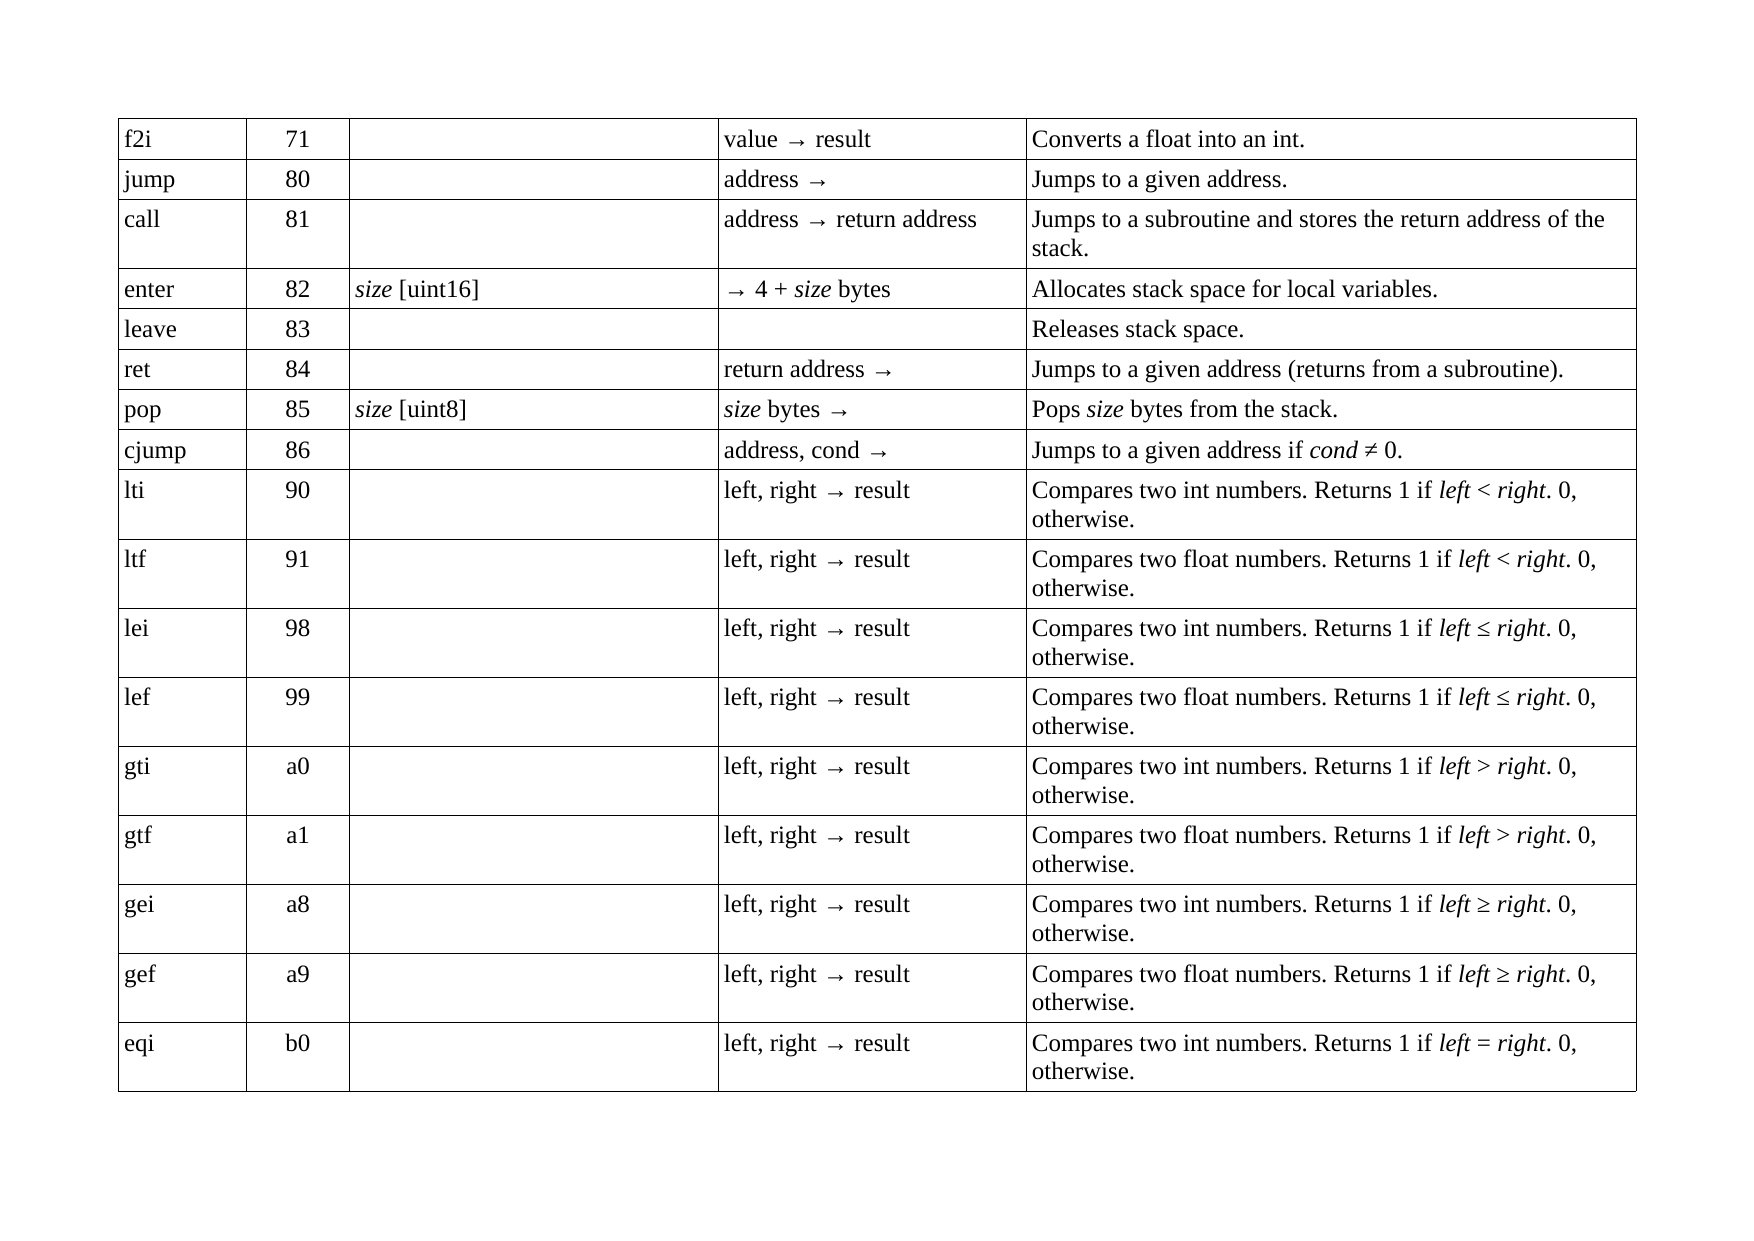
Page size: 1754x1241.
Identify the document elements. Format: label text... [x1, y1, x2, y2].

table_cell f2i [119, 119, 246, 158]
table_cell [350, 430, 718, 469]
table_cell Compares two float numbers. Returns 1 if left < right. 0, otherwise. [1027, 540, 1636, 607]
table_cell [350, 678, 718, 746]
table_cell 85 [247, 390, 349, 429]
table_cell left, right → result [719, 885, 1026, 953]
table_cell ltf [119, 540, 246, 607]
table_cell Pops size bytes from the stack. [1027, 390, 1636, 429]
table_cell Jumps to a subroutine and stores the return address of the stack. [1027, 200, 1636, 268]
table_cell [350, 1023, 718, 1091]
table_cell Compares two float numbers. Returns 1 if left > right. 0, otherwise. [1027, 816, 1636, 884]
table_cell Jumps to a given address. [1027, 160, 1636, 199]
table_cell left, right → result [719, 747, 1026, 815]
table_cell return address → [719, 350, 1026, 389]
table_cell call [119, 200, 246, 268]
table_cell address, cond → [719, 430, 1026, 469]
table_cell left, right → result [719, 1023, 1026, 1091]
table_cell gei [119, 885, 246, 953]
table_cell a9 [247, 954, 349, 1022]
table_cell a0 [247, 747, 349, 815]
table_cell gef [119, 954, 246, 1022]
table_cell → 4 + size bytes [719, 269, 1026, 308]
table_cell 84 [247, 350, 349, 389]
table_cell a8 [247, 885, 349, 953]
table_cell left, right → result [719, 609, 1026, 677]
table_cell gtf [119, 816, 246, 884]
table_cell left, right → result [719, 678, 1026, 746]
table_cell 99 [247, 678, 349, 746]
table_cell a1 [247, 816, 349, 884]
table_cell [350, 309, 718, 348]
table_cell 81 [247, 200, 349, 268]
table_cell Jumps to a given address (returns from a subroutine). [1027, 350, 1636, 389]
table_cell [350, 200, 718, 268]
table_cell Compares two int numbers. Returns 1 if left = right. 0, otherwise. [1027, 1023, 1636, 1091]
table_cell size [uint16] [350, 269, 718, 308]
table_cell size bytes → [719, 390, 1026, 429]
table_cell [350, 160, 718, 199]
table_cell pop [119, 390, 246, 429]
table_cell 98 [247, 609, 349, 677]
table_cell lei [119, 609, 246, 677]
table_cell 80 [247, 160, 349, 199]
table_cell Allocates stack space for local variables. [1027, 269, 1636, 308]
table_cell Releases stack space. [1027, 309, 1636, 348]
table_cell enter [119, 269, 246, 308]
table_cell 71 [247, 119, 349, 158]
table_cell left, right → result [719, 954, 1026, 1022]
table_cell Jumps to a given address if cond ≠ 0. [1027, 430, 1636, 469]
table_cell [350, 885, 718, 953]
table_cell [350, 119, 718, 158]
table_cell address → [719, 160, 1026, 199]
table_cell gti [119, 747, 246, 815]
table_cell [350, 609, 718, 677]
table_cell Converts a float into an int. [1027, 119, 1636, 158]
table_cell [350, 747, 718, 815]
table_cell eqi [119, 1023, 246, 1091]
table_cell Compares two int numbers. Returns 1 if left ≤ right. 0, otherwise. [1027, 609, 1636, 677]
table_cell [350, 816, 718, 884]
table_cell lef [119, 678, 246, 746]
table_cell Compares two int numbers. Returns 1 if left < right. 0, otherwise. [1027, 470, 1636, 538]
table_cell Compares two float numbers. Returns 1 if left ≤ right. 0, otherwise. [1027, 678, 1636, 746]
table_cell 86 [247, 430, 349, 469]
table_cell jump [119, 160, 246, 199]
table_cell Compares two int numbers. Returns 1 if left > right. 0, otherwise. [1027, 747, 1636, 815]
table_cell Compares two float numbers. Returns 1 if left ≥ right. 0, otherwise. [1027, 954, 1636, 1022]
table_cell address → return address [719, 200, 1026, 268]
table_cell b0 [247, 1023, 349, 1091]
table_cell 82 [247, 269, 349, 308]
table_cell ret [119, 350, 246, 389]
table_cell lti [119, 470, 246, 538]
table_cell [350, 350, 718, 389]
table_cell leave [119, 309, 246, 348]
table_cell 83 [247, 309, 349, 348]
table_cell [350, 954, 718, 1022]
table_cell [350, 540, 718, 607]
table_cell 91 [247, 540, 349, 607]
table_cell value → result [719, 119, 1026, 158]
table_cell [719, 309, 1026, 348]
table_cell [350, 470, 718, 538]
table_cell 90 [247, 470, 349, 538]
table_cell left, right → result [719, 816, 1026, 884]
table_cell cjump [119, 430, 246, 469]
table_cell size [uint8] [350, 390, 718, 429]
table_cell left, right → result [719, 540, 1026, 607]
table_cell Compares two int numbers. Returns 1 if left ≥ right. 0, otherwise. [1027, 885, 1636, 953]
table_cell left, right → result [719, 470, 1026, 538]
